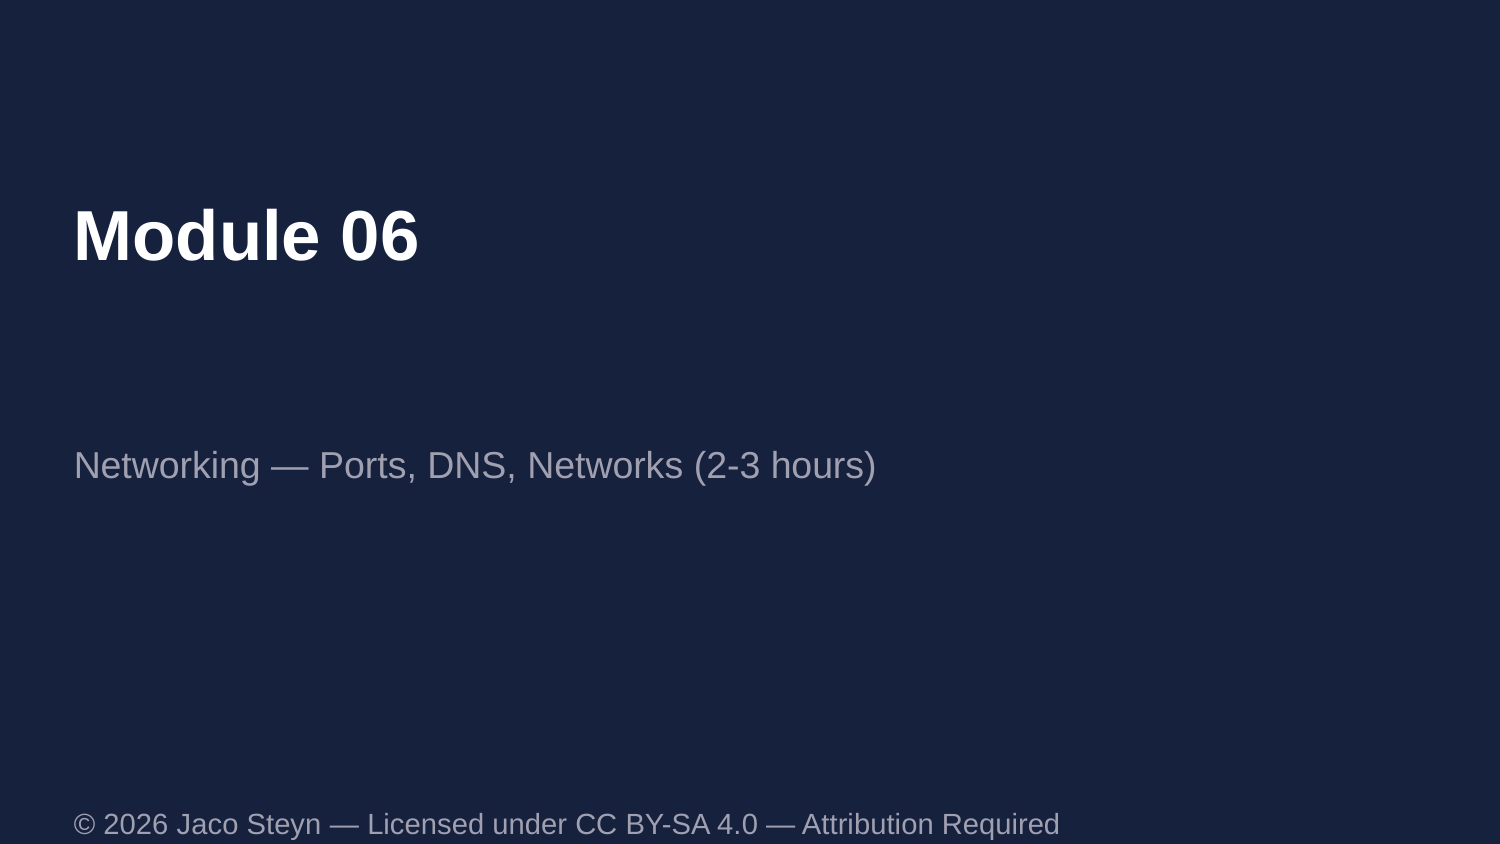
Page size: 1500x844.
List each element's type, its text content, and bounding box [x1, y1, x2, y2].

title Module 06 [59, 188, 1441, 426]
subtitle Networking — Ports, DNS, Networks (2-3 hours) [59, 437, 1441, 532]
text_box © 2026 Jaco Steyn — Licensed under CC BY-SA 4.0 — Attribution Required [59, 800, 1441, 836]
